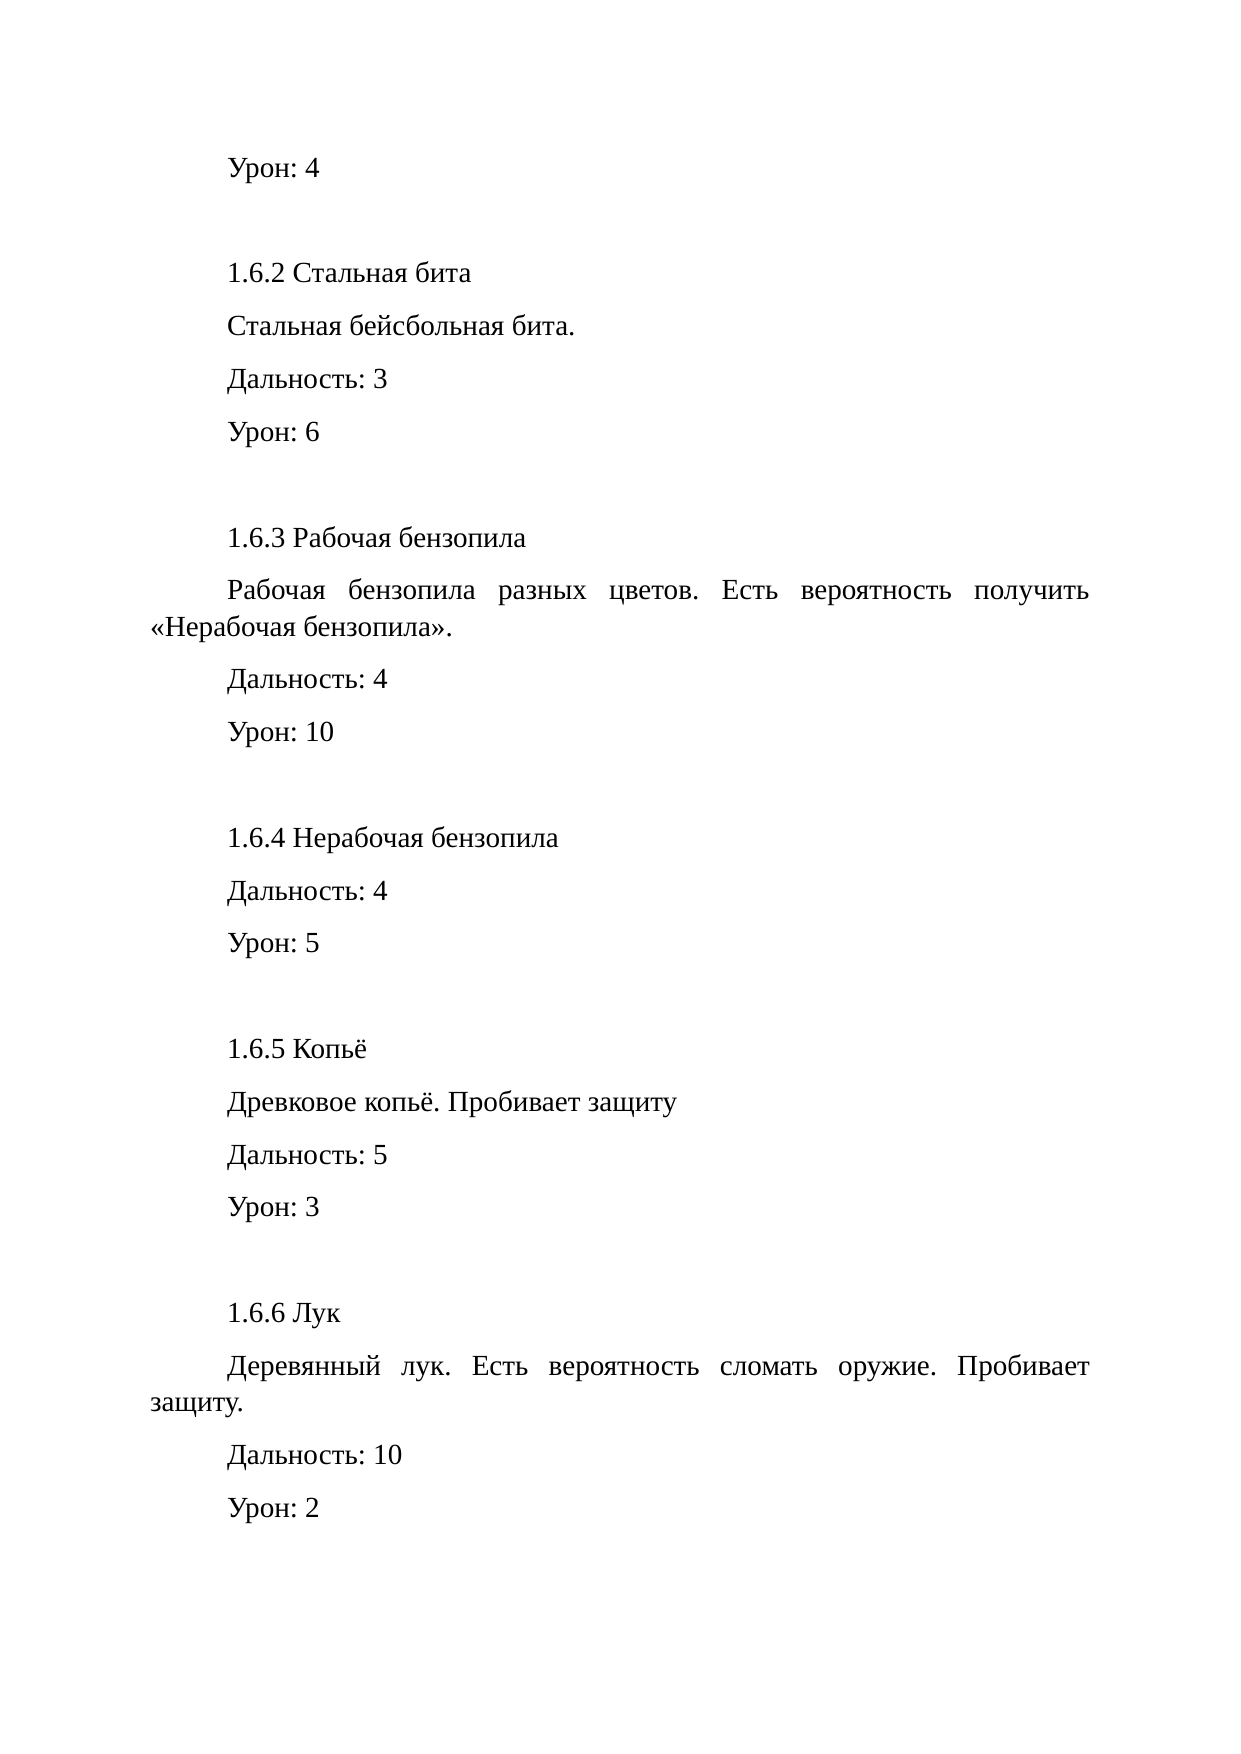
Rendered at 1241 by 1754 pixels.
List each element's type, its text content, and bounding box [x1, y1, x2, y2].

text 1.6.5 Копьё [150, 1031, 1090, 1065]
text Дальность: 5 [150, 1137, 1090, 1170]
text 1.6.6 Лук [150, 1295, 1090, 1329]
text 1.6.3 Рабочая бензопила [150, 520, 1090, 553]
text Дальность: 3 [150, 361, 1090, 395]
text Урон: 3 [150, 1189, 1090, 1223]
text Деревянный лук. Есть вероятность сломать оружие. Пробивает защиту. [150, 1348, 1090, 1418]
text Дальность: 4 [150, 873, 1090, 906]
text 1.6.4 Нерабочая бензопила [150, 820, 1090, 853]
text 1.6.2 Стальная бита [150, 256, 1090, 289]
text Урон: 10 [150, 714, 1090, 748]
text Урон: 2 [150, 1490, 1090, 1523]
text Древковое копьё. Пробивает защиту [150, 1084, 1090, 1117]
text Дальность: 4 [150, 661, 1090, 695]
text Урон: 5 [150, 926, 1090, 959]
text Урон: 4 [150, 150, 1090, 183]
text Урон: 6 [150, 414, 1090, 448]
text Стальная бейсбольная бита. [150, 308, 1090, 342]
text Рабочая бензопила разных цветов. Есть вероятность получить «Нерабочая бензопила». [150, 572, 1090, 642]
text Дальность: 10 [150, 1437, 1090, 1471]
